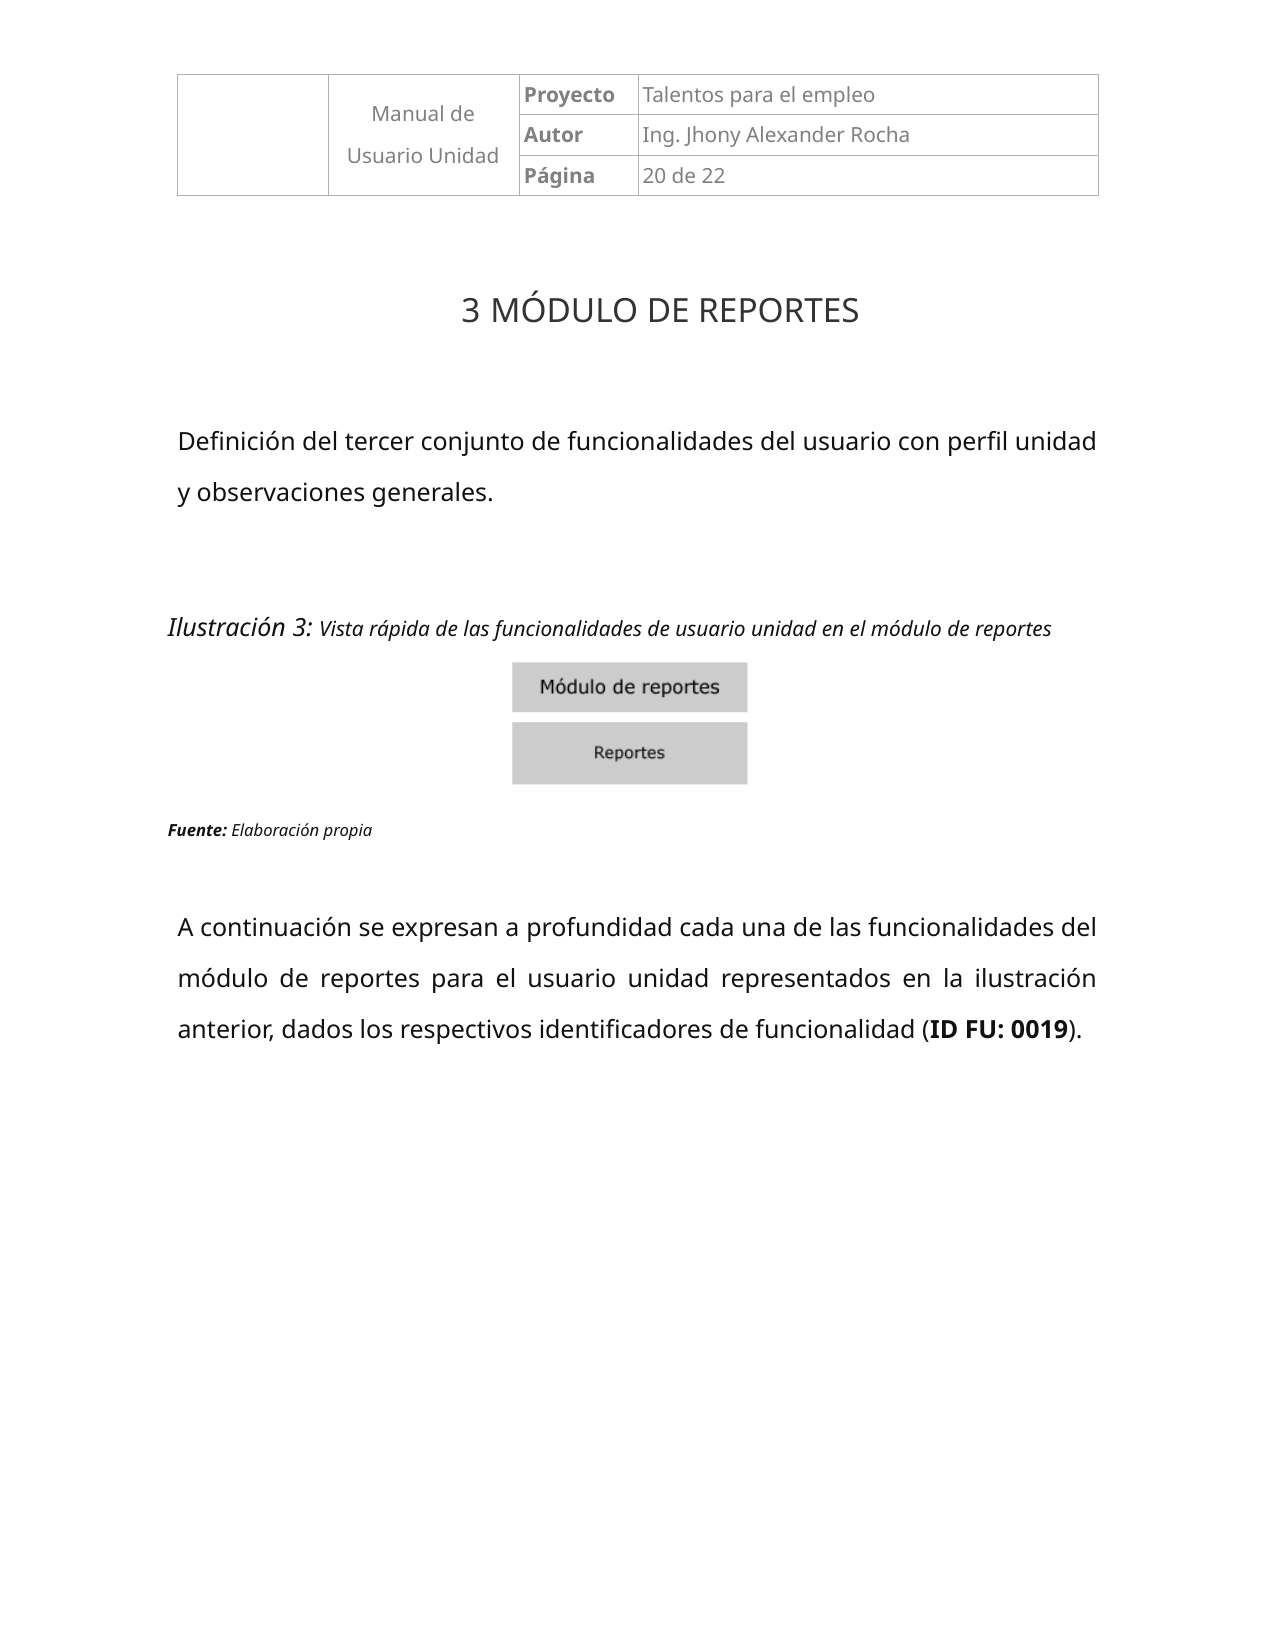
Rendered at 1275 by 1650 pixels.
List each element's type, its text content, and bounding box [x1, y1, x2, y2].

text Ilustración 3: Vista rápida de las funcionalidades de usuario unidad en el módulo de reportes [168, 609, 1093, 643]
text Definición del tercer conjunto de funcionalidades del usuario con perfil unidad y observaciones generales. [177, 423, 1098, 508]
subtitle Módulo de REPORTES [215, 287, 1098, 332]
text Fuente: Elaboración propia [168, 643, 1093, 841]
picture [501, 655, 760, 792]
text A continuación se expresan a profundidad cada una de las funcionalidades del módulo de reportes para el usuario unidad representados en la ilustración anterior, dados los respectivos identificadores de funcionalidad (ID FU: 0019). [177, 909, 1098, 1046]
text [168, 589, 1093, 609]
